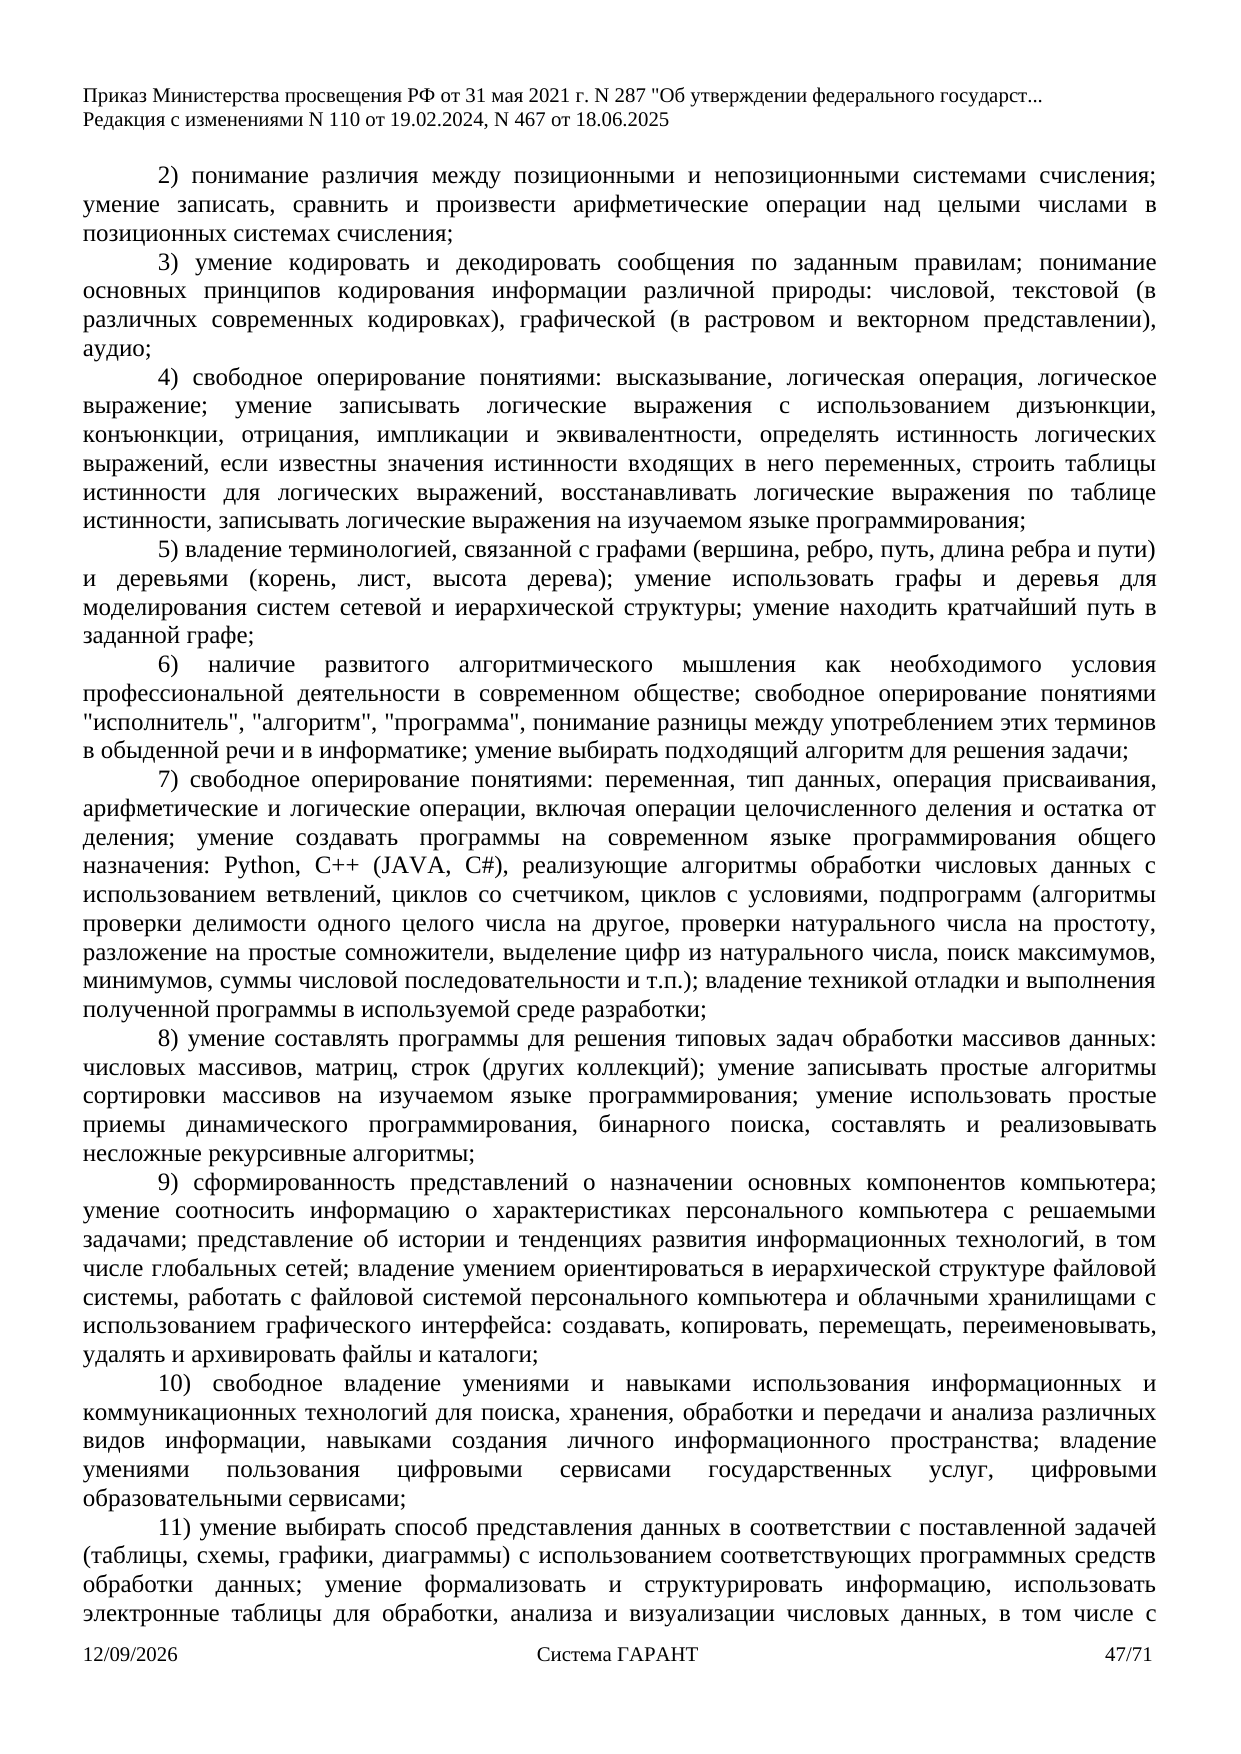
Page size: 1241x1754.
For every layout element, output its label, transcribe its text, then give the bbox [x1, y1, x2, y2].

text 4) свободное оперирование понятиями: высказывание, логическая операция, логическое выражение; умение записывать логические выражения с использованием дизъюнкции, конъюнкции, отрицания, импликации и эквивалентности, определять истинность логических выражений, если известны значения истинности входящих в него переменных, строить таблицы истинности для логических выражений, восстанавливать логические выражения по таблице истинности, записывать логические выражения на изучаемом языке программирования; [83, 362, 1157, 534]
text 5) владение терминологией, связанной с графами (вершина, ребро, путь, длина ребра и пути) и деревьями (корень, лист, высота дерева); умение использовать графы и деревья для моделирования систем сетевой и иерархической структуры; умение находить кратчайший путь в заданной графе; [83, 534, 1157, 649]
text 8) умение составлять программы для решения типовых задач обработки массивов данных: числовых массивов, матриц, строк (других коллекций); умение записывать простые алгоритмы сортировки массивов на изучаемом языке программирования; умение использовать простые приемы динамического программирования, бинарного поиска, составлять и реализовывать несложные рекурсивные алгоритмы; [83, 1023, 1157, 1167]
text 6) наличие развитого алгоритмического мышления как необходимого условия профессиональной деятельности в современном обществе; свободное оперирование понятиями "исполнитель", "алгоритм", "программа", понимание разницы между употреблением этих терминов в обыденной речи и в информатике; умение выбирать подходящий алгоритм для решения задачи; [83, 649, 1157, 764]
text 3) умение кодировать и декодировать сообщения по заданным правилам; понимание основных принципов кодирования информации различной природы: числовой, текстовой (в различных современных кодировках), графической (в растровом и векторном представлении), аудио; [83, 247, 1157, 362]
text 2) понимание различия между позиционными и непозиционными системами счисления; умение записать, сравнить и произвести арифметические операции над целыми числами в позиционных системах счисления; [83, 160, 1157, 247]
text 10) свободное владение умениями и навыками использования информационных и коммуникационных технологий для поиска, хранения, обработки и передачи и анализа различных видов информации, навыками создания личного информационного пространства; владение умениями пользования цифровыми сервисами государственных услуг, цифровыми образовательными сервисами; [83, 1368, 1157, 1512]
text 9) сформированность представлений о назначении основных компонентов компьютера; умение соотносить информацию о характеристиках персонального компьютера с решаемыми задачами; представление об истории и тенденциях развития информационных технологий, в том числе глобальных сетей; владение умением ориентироваться в иерархической структуре файловой системы, работать с файловой системой персонального компьютера и облачными хранилищами с использованием графического интерфейса: создавать, копировать, перемещать, переименовывать, удалять и архивировать файлы и каталоги; [83, 1167, 1157, 1368]
text 11) умение выбирать способ представления данных в соответствии с поставленной задачей (таблицы, схемы, графики, диаграммы) с использованием соответствующих программных средств обработки данных; умение формализовать и структурировать информацию, использовать электронные таблицы для обработки, анализа и визуализации числовых данных, в том числе с [83, 1512, 1157, 1627]
text 7) свободное оперирование понятиями: переменная, тип данных, операция присваивания, арифметические и логические операции, включая операции целочисленного деления и остатка от деления; умение создавать программы на современном языке программирования общего назначения: Python, C++ (JAVA, С#), реализующие алгоритмы обработки числовых данных с использованием ветвлений, циклов со счетчиком, циклов с условиями, подпрограмм (алгоритмы проверки делимости одного целого числа на другое, проверки натурального числа на простоту, разложение на простые сомножители, выделение цифр из натурального числа, поиск максимумов, минимумов, суммы числовой последовательности и т.п.); владение техникой отладки и выполнения полученной программы в используемой среде разработки; [83, 764, 1157, 1023]
